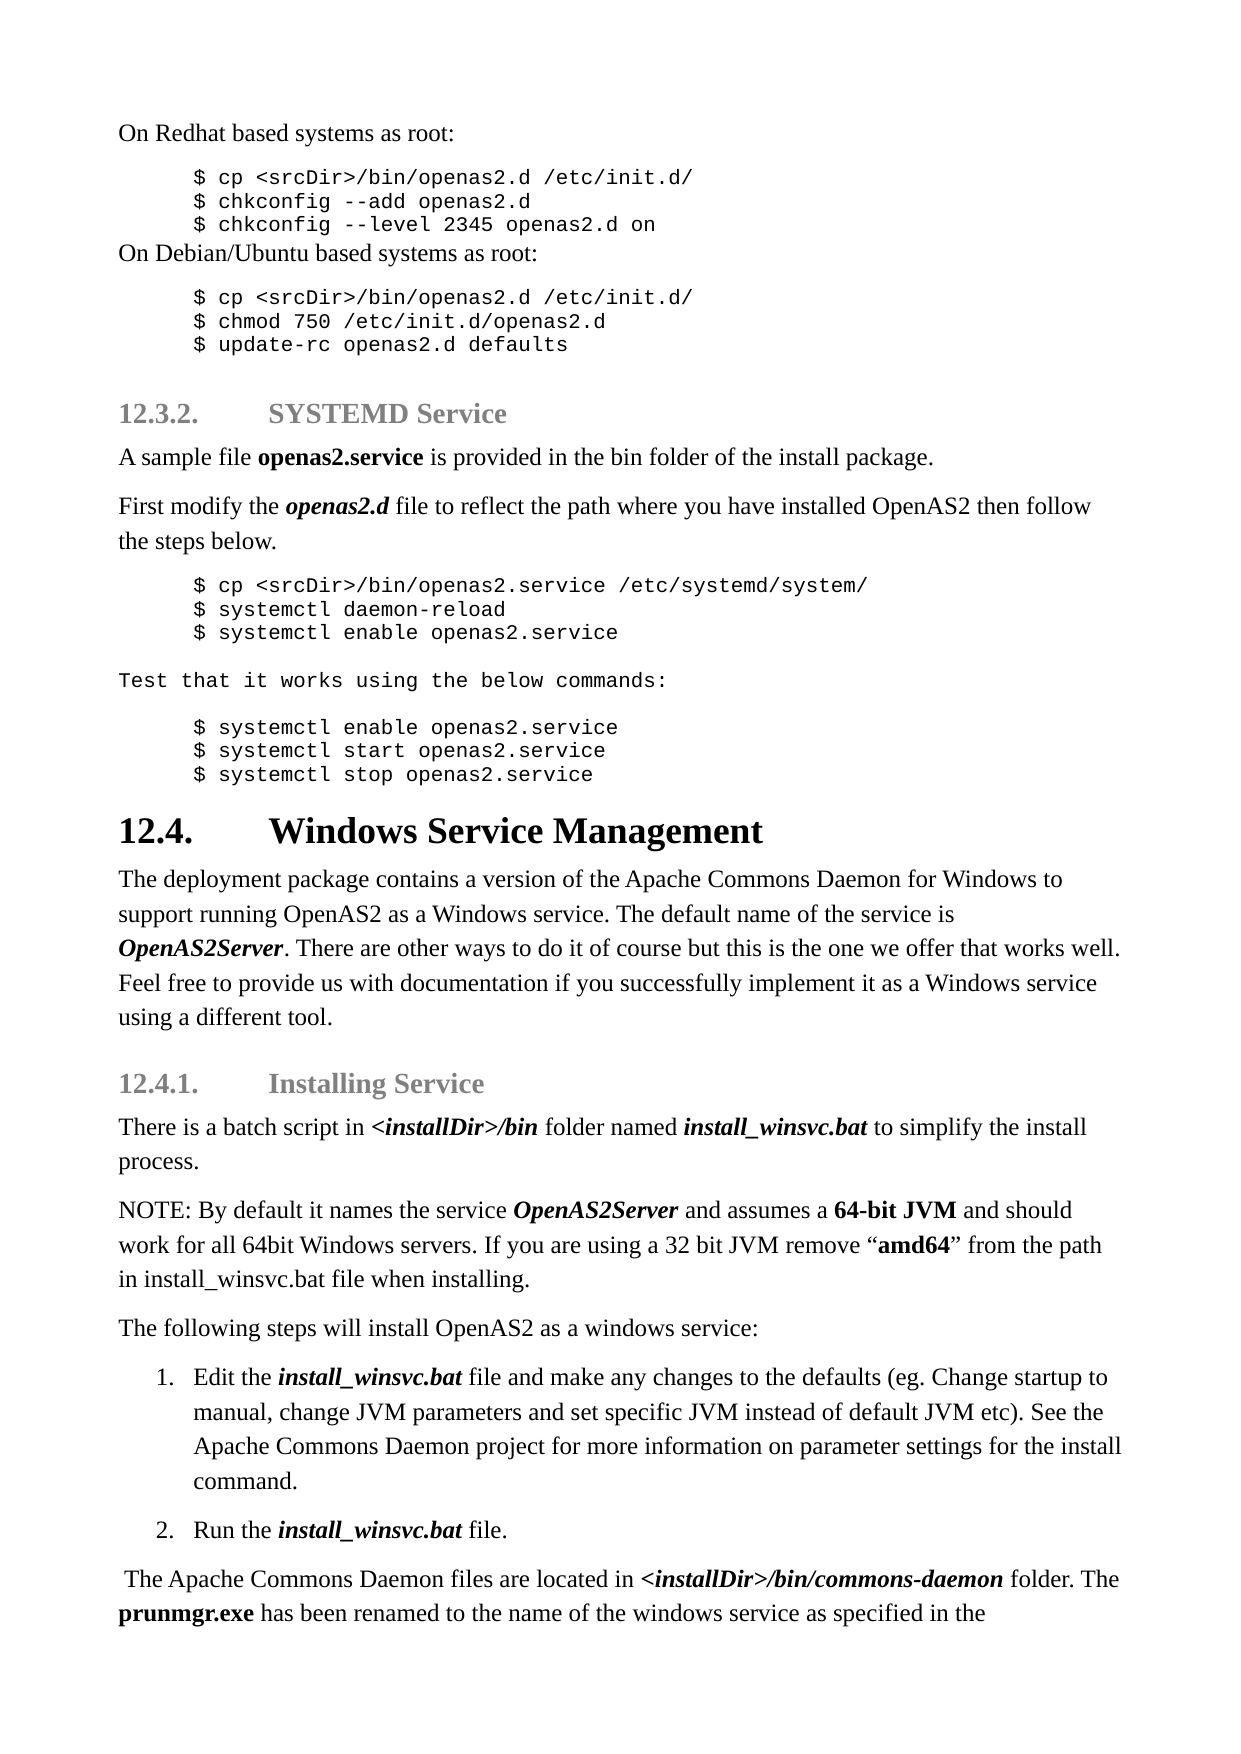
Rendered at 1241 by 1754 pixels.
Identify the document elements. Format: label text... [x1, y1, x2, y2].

text $ update-rc openas2.d defaults [193, 334, 1122, 358]
text NOTE: By default it names the service OpenAS2Server and assumes a 64-bit JVM and should work for all 64bit Windows servers. If you are using a 32 bit JVM remove “amd64” from the path in install_winsvc.bat file when installing. [118, 1195, 1122, 1293]
text On Redhat based systems as root: [118, 118, 1122, 147]
text The Apache Commons Daemon files are located in <installDir>/bin/commons-daemon folder. The prunmgr.exe has been renamed to the name of the windows service as specified in the [118, 1564, 1122, 1627]
text $ chkconfig --add openas2.d [193, 191, 1122, 214]
subtitle SYSTEMD Service [118, 396, 1122, 430]
text $ systemctl enable openas2.service [193, 622, 1122, 646]
text $ cp <srcDir>/bin/openas2.d /etc/init.d/ [193, 287, 1122, 311]
text $ chkconfig --level 2345 openas2.d on [193, 214, 1122, 238]
text $ systemctl enable openas2.service $ systemctl start openas2.service $ systemctl stop openas2.service [193, 693, 1122, 788]
text $ cp <srcDir>/bin/openas2.service /etc/systemd/system/ [193, 575, 1122, 599]
list Edit the install_winsvc.bat file and make any changes to the defaults (eg. Change startup to manual, change JVM parameters and set specific JVM instead of default JVM etc). See the Apache Commons Daemon project for more information on parameter settings for the install command. [156, 1362, 1122, 1495]
text Test that it works using the below commands: [118, 669, 1122, 693]
text A sample file openas2.service is provided in the bin folder of the install package. [118, 442, 1122, 471]
list Run the install_winsvc.bat file. [156, 1515, 1122, 1544]
text There is a batch script in <installDir>/bin folder named install_winsvc.bat to simplify the install process. [118, 1112, 1122, 1175]
text $ cp <srcDir>/bin/openas2.d /etc/init.d/ [193, 167, 1122, 191]
subtitle Windows Service Management [118, 809, 1122, 852]
text The following steps will install OpenAS2 as a windows service: [118, 1313, 1122, 1342]
text $ chmod 750 /etc/init.d/openas2.d [193, 311, 1122, 334]
text First modify the openas2.d file to reflect the path where you have installed OpenAS2 then follow the steps below. [118, 491, 1122, 555]
text On Debian/Ubuntu based systems as root: [118, 238, 1122, 267]
text The deployment package contains a version of the Apache Commons Daemon for Windows to support running OpenAS2 as a Windows service. The default name of the service is OpenAS2Server. There are other ways to do it of course but this is the one we offer that works well. Feel free to provide us with documentation if you successfully implement it as a Windows service using a different tool. [118, 864, 1122, 1031]
subtitle Installing Service [118, 1066, 1122, 1099]
text $ systemctl daemon-reload [193, 599, 1122, 622]
